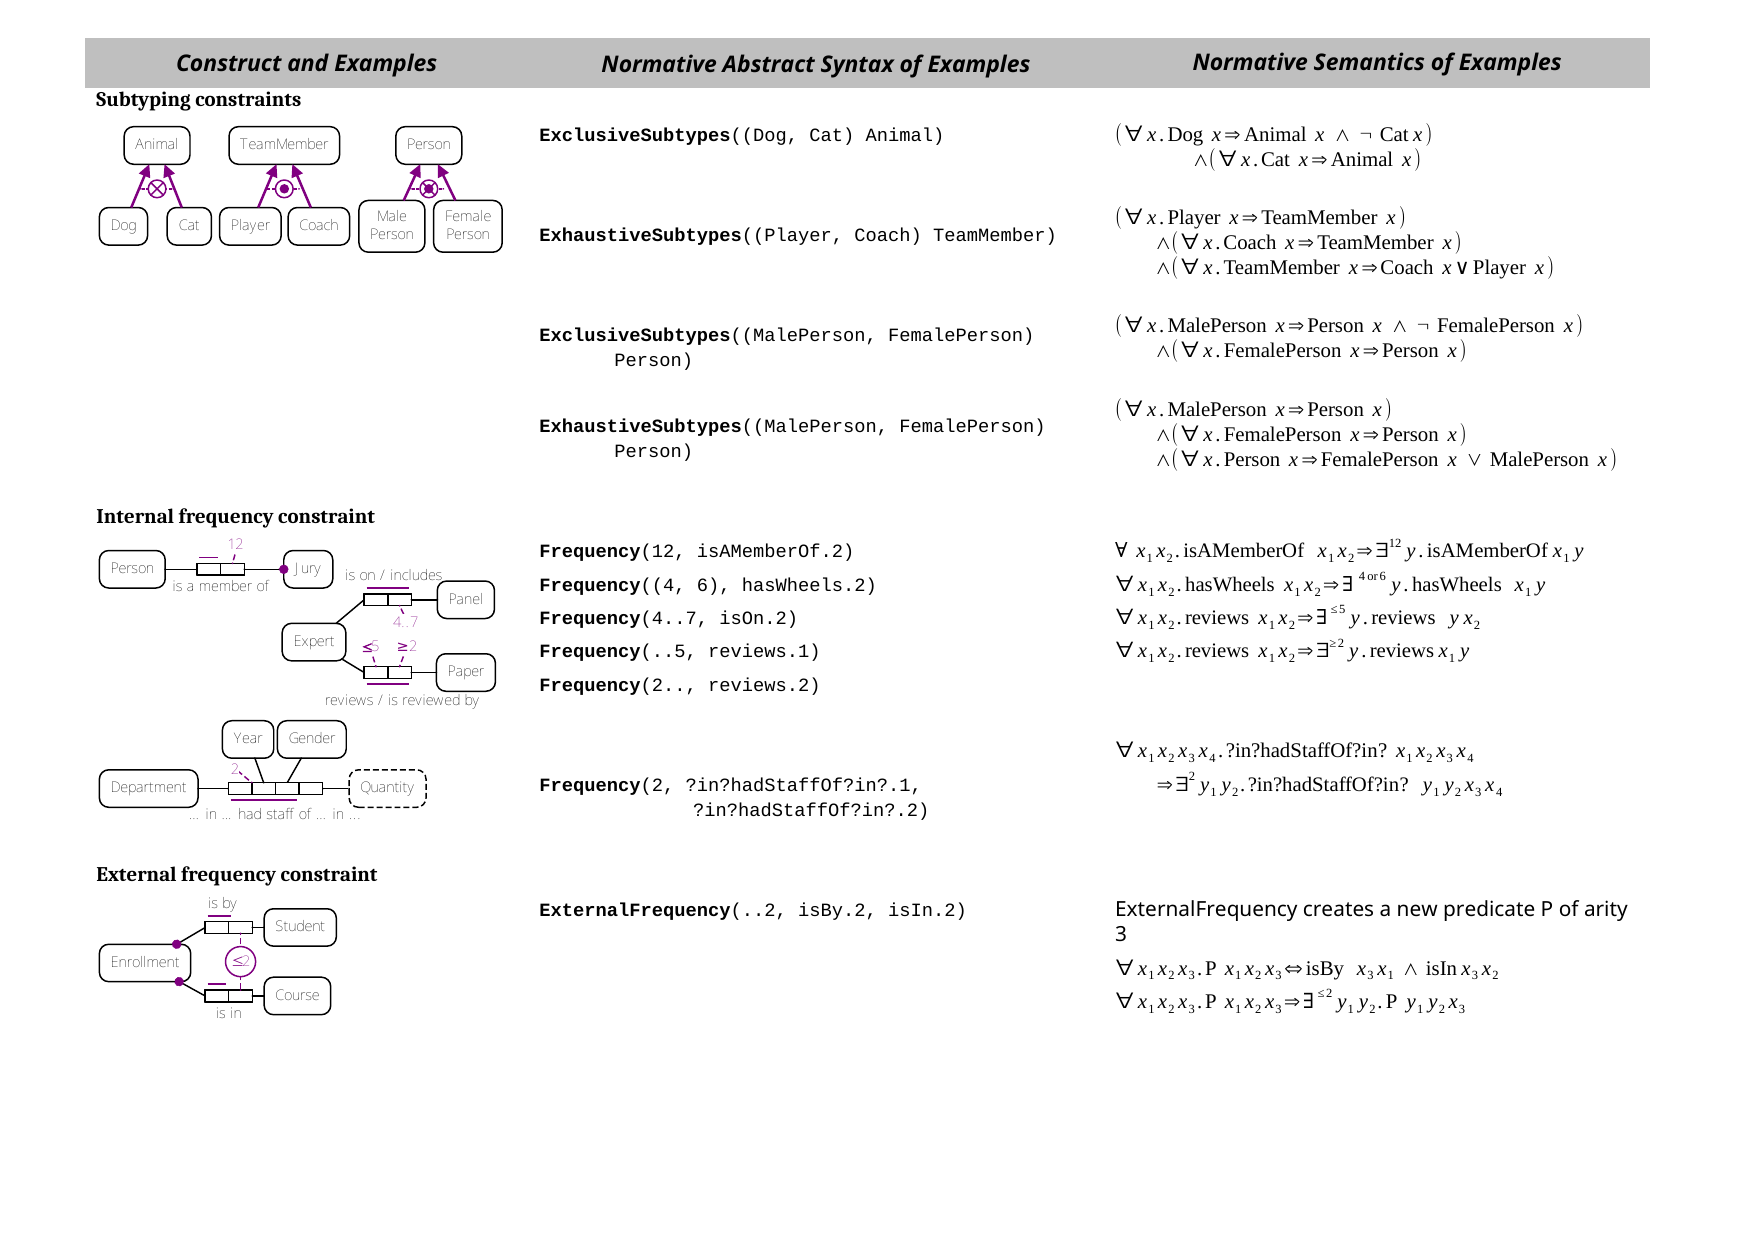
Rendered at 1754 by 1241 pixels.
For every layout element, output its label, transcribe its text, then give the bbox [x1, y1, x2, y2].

table_cell [528, 471, 1104, 504]
table_cell External frequency constraint [85, 863, 528, 1028]
table_cell ExternalFrequency(..2, isBy.2, isIn.2) [528, 863, 1104, 1028]
table_cell [528, 1028, 1104, 1062]
table_cell [528, 830, 1104, 863]
table_cell [85, 1028, 528, 1062]
table_cell [1104, 471, 1650, 504]
table_cell [85, 471, 528, 504]
table_cell Subtyping constraints [85, 88, 528, 471]
table_cell [85, 830, 528, 863]
table_cell [1104, 1028, 1650, 1062]
table_cell ExclusiveSubtypes((Dog, Cat) Animal) ExhaustiveSubtypes((Player, Coach) TeamMember) ExclusiveSubtypes((MalePerson, FemalePerson) Person) ExhaustiveSubtypes((MalePerson, FemalePerson) Person) [528, 88, 1104, 471]
table_cell ExternalFrequency creates a new predicate P of arity 3 [1104, 863, 1650, 1028]
table_header Normative Abstract Syntax of Examples [528, 38, 1104, 88]
table_header Construct and Examples [85, 38, 528, 88]
table_cell [1104, 88, 1650, 471]
table_cell [1104, 505, 1650, 830]
table_cell Frequency(12, isAMemberOf.2) Frequency((4, 6), hasWheels.2) Frequency(4..7, isOn.2) Frequency(..5, reviews.1) Frequency(2.., reviews.2) Frequency(2, ?in?hadStaffOf?in?.1, ?in?hadStaffOf?in?.2) [528, 505, 1104, 830]
table_cell Internal frequency constraint [85, 505, 528, 830]
table_cell [1104, 830, 1650, 863]
table_header Normative Semantics of Examples [1104, 38, 1650, 88]
